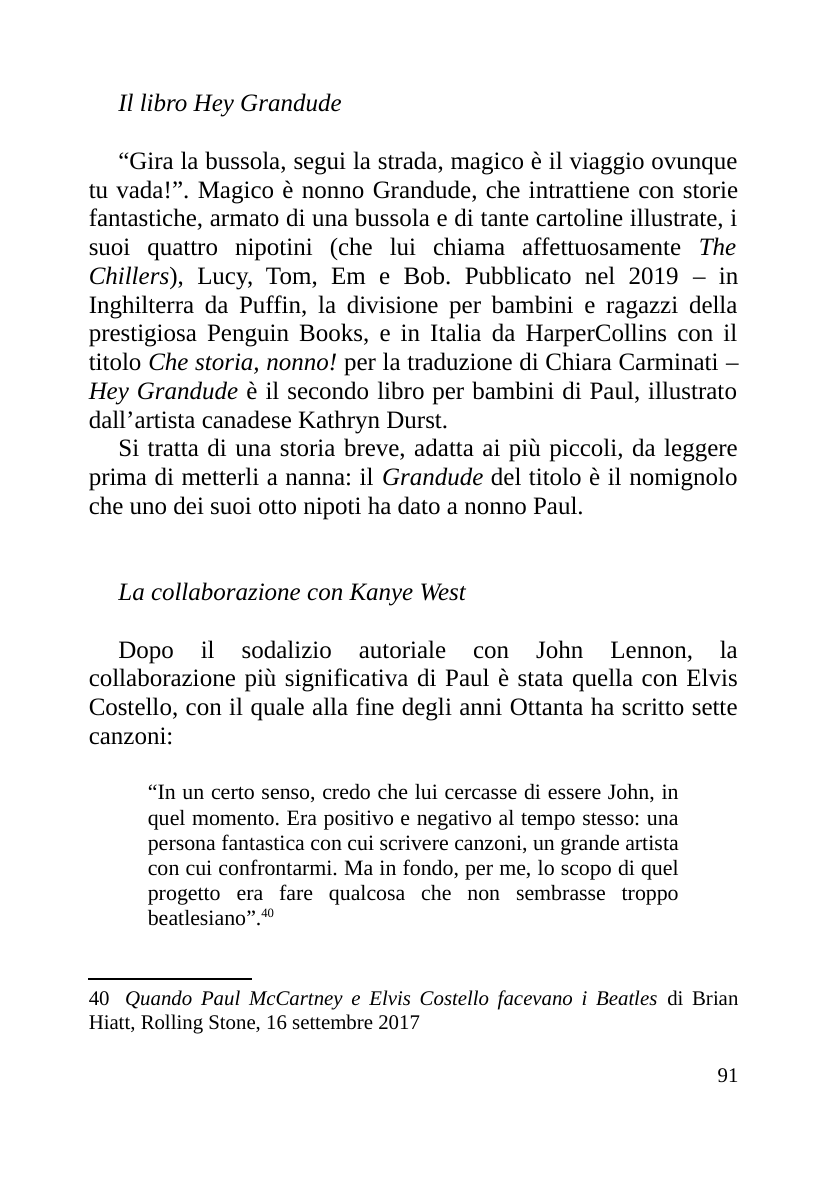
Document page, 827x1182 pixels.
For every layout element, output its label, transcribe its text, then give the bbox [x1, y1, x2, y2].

text Si tratta di una storia breve, adatta ai più piccoli, da leggere prima di metterli a nanna: il Grandude del titolo è il nomignolo che uno dei suoi otto nipoti ha dato a nonno Paul. [88, 433, 738, 520]
text Quando Paul McCartney e Elvis Costello facevano i Beatles di Brian Hiatt, Rolling Stone, 16 settembre 2017 [88, 986, 738, 1034]
text “In un certo senso, credo che lui cercasse di essere John, in quel momento. Era positivo e negativo al tempo stesso: una persona fantastica con cui scrivere canzoni, un grande artista con cui confrontarmi. Ma in fondo, per me, lo scopo di quel progetto era fare qualcosa che non sembrasse troppo beatlesiano”. [148, 779, 679, 931]
text Dopo il sodalizio autoriale con John Lennon, la collaborazione più significativa di Paul è stata quella con Elvis Costello, con il quale alla fine degli anni Ottanta ha scritto sette canzoni: [88, 635, 738, 750]
text “Gira la bussola, segui la strada, magico è il viaggio ovunque tu vada!”. Magico è nonno Grandude, che intrattiene con storie fantastiche, armato di una bussola e di tante cartoline illustrate, i suoi quattro nipotini (che lui chiama affettuosamente The Chillers), Lucy, Tom, Em e Bob. Pubblicato nel 2019 – in Inghilterra da Puffin, la divisione per bambini e ragazzi della prestigiosa Penguin Books, e in Italia da HarperCollins con il titolo Che storia, nonno! per la traduzione di Chiara Carminati – Hey Grandude è il secondo libro per bambini di Paul, illustrato dall’artista canadese Kathryn Durst. [88, 146, 738, 433]
text La collaborazione con Kanye West [88, 577, 738, 606]
text Il libro Hey Grandude [88, 88, 738, 117]
